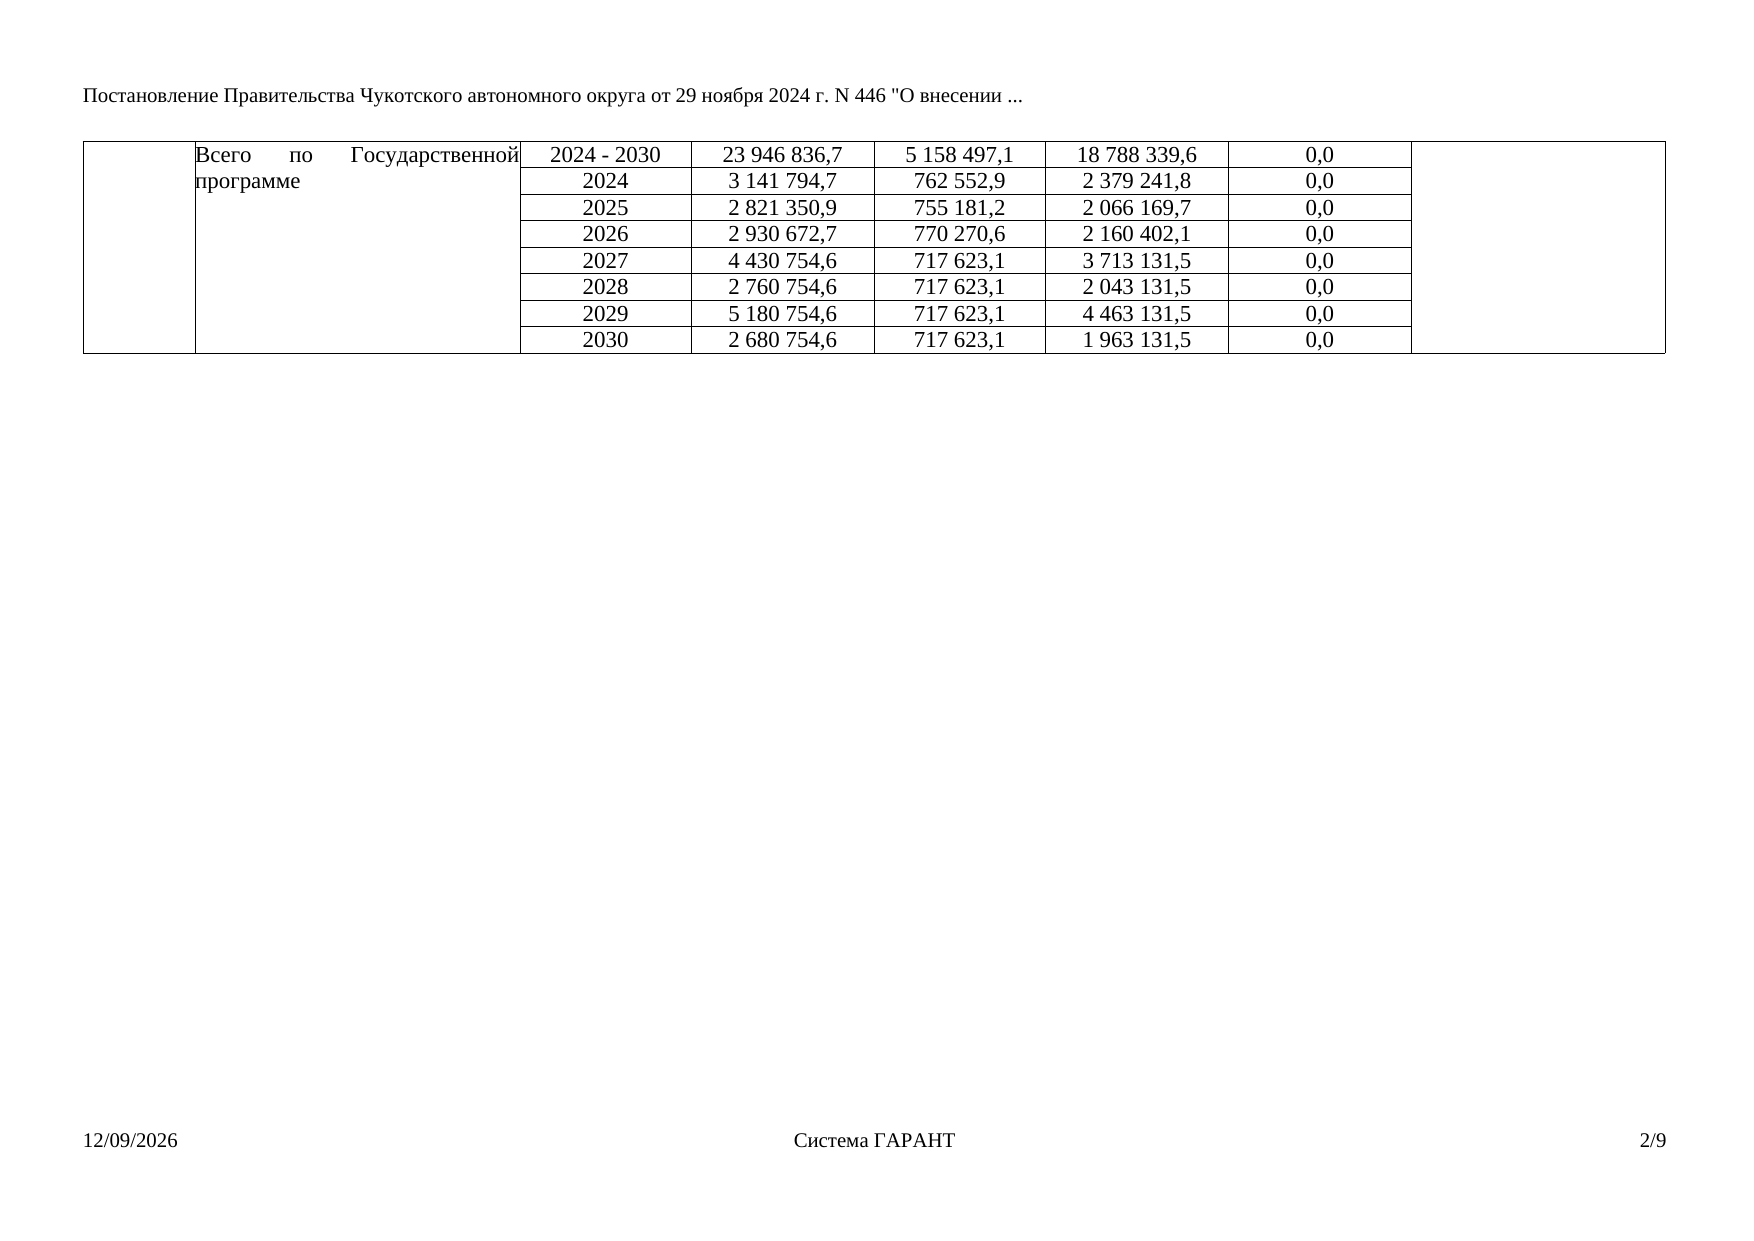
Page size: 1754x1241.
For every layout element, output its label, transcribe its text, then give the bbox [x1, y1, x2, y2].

table_cell 2027 [521, 248, 691, 273]
table_cell 755 181,2 [875, 195, 1045, 220]
table_cell 4 430 754,6 [692, 248, 874, 273]
table_header [1412, 142, 1665, 353]
table_cell 2029 [521, 301, 691, 326]
table_cell 0,0 [1229, 195, 1411, 220]
table_cell 2 160 402,1 [1046, 221, 1228, 247]
table_cell 2 930 672,7 [692, 221, 874, 247]
table_cell 0,0 [1229, 248, 1411, 273]
table_header 18 788 339,6 [1046, 142, 1228, 167]
table_cell 0,0 [1229, 301, 1411, 326]
table_cell 717 623,1 [875, 327, 1045, 353]
table_cell 2025 [521, 195, 691, 220]
table_cell 0,0 [1229, 274, 1411, 300]
table_cell 2 379 241,8 [1046, 168, 1228, 194]
table_cell 2026 [521, 221, 691, 247]
table_header 23 946 836,7 [692, 142, 874, 167]
table_header [84, 142, 195, 353]
table_cell 2 043 131,5 [1046, 274, 1228, 300]
table_cell 717 623,1 [875, 274, 1045, 300]
table_cell 2 680 754,6 [692, 327, 874, 353]
table_cell 717 623,1 [875, 301, 1045, 326]
table_cell 0,0 [1229, 327, 1411, 353]
table_cell 717 623,1 [875, 248, 1045, 273]
table_cell 2028 [521, 274, 691, 300]
table_header 5 158 497,1 [875, 142, 1045, 167]
table_cell 1 963 131,5 [1046, 327, 1228, 353]
table_header Всего по Государственной программе [196, 142, 520, 353]
table_cell 2024 [521, 168, 691, 194]
table_cell 3 713 131,5 [1046, 248, 1228, 273]
table_cell 4 463 131,5 [1046, 301, 1228, 326]
table_cell 2 821 350,9 [692, 195, 874, 220]
table_cell 762 552,9 [875, 168, 1045, 194]
table_cell 5 180 754,6 [692, 301, 874, 326]
table_cell 2 066 169,7 [1046, 195, 1228, 220]
table_header 0,0 [1229, 142, 1411, 167]
table_header 2024 - 2030 [521, 142, 691, 167]
table_cell 2030 [521, 327, 691, 353]
table_cell 0,0 [1229, 168, 1411, 194]
table_cell 770 270,6 [875, 221, 1045, 247]
table_cell 0,0 [1229, 221, 1411, 247]
table_cell 2 760 754,6 [692, 274, 874, 300]
table_cell 3 141 794,7 [692, 168, 874, 194]
